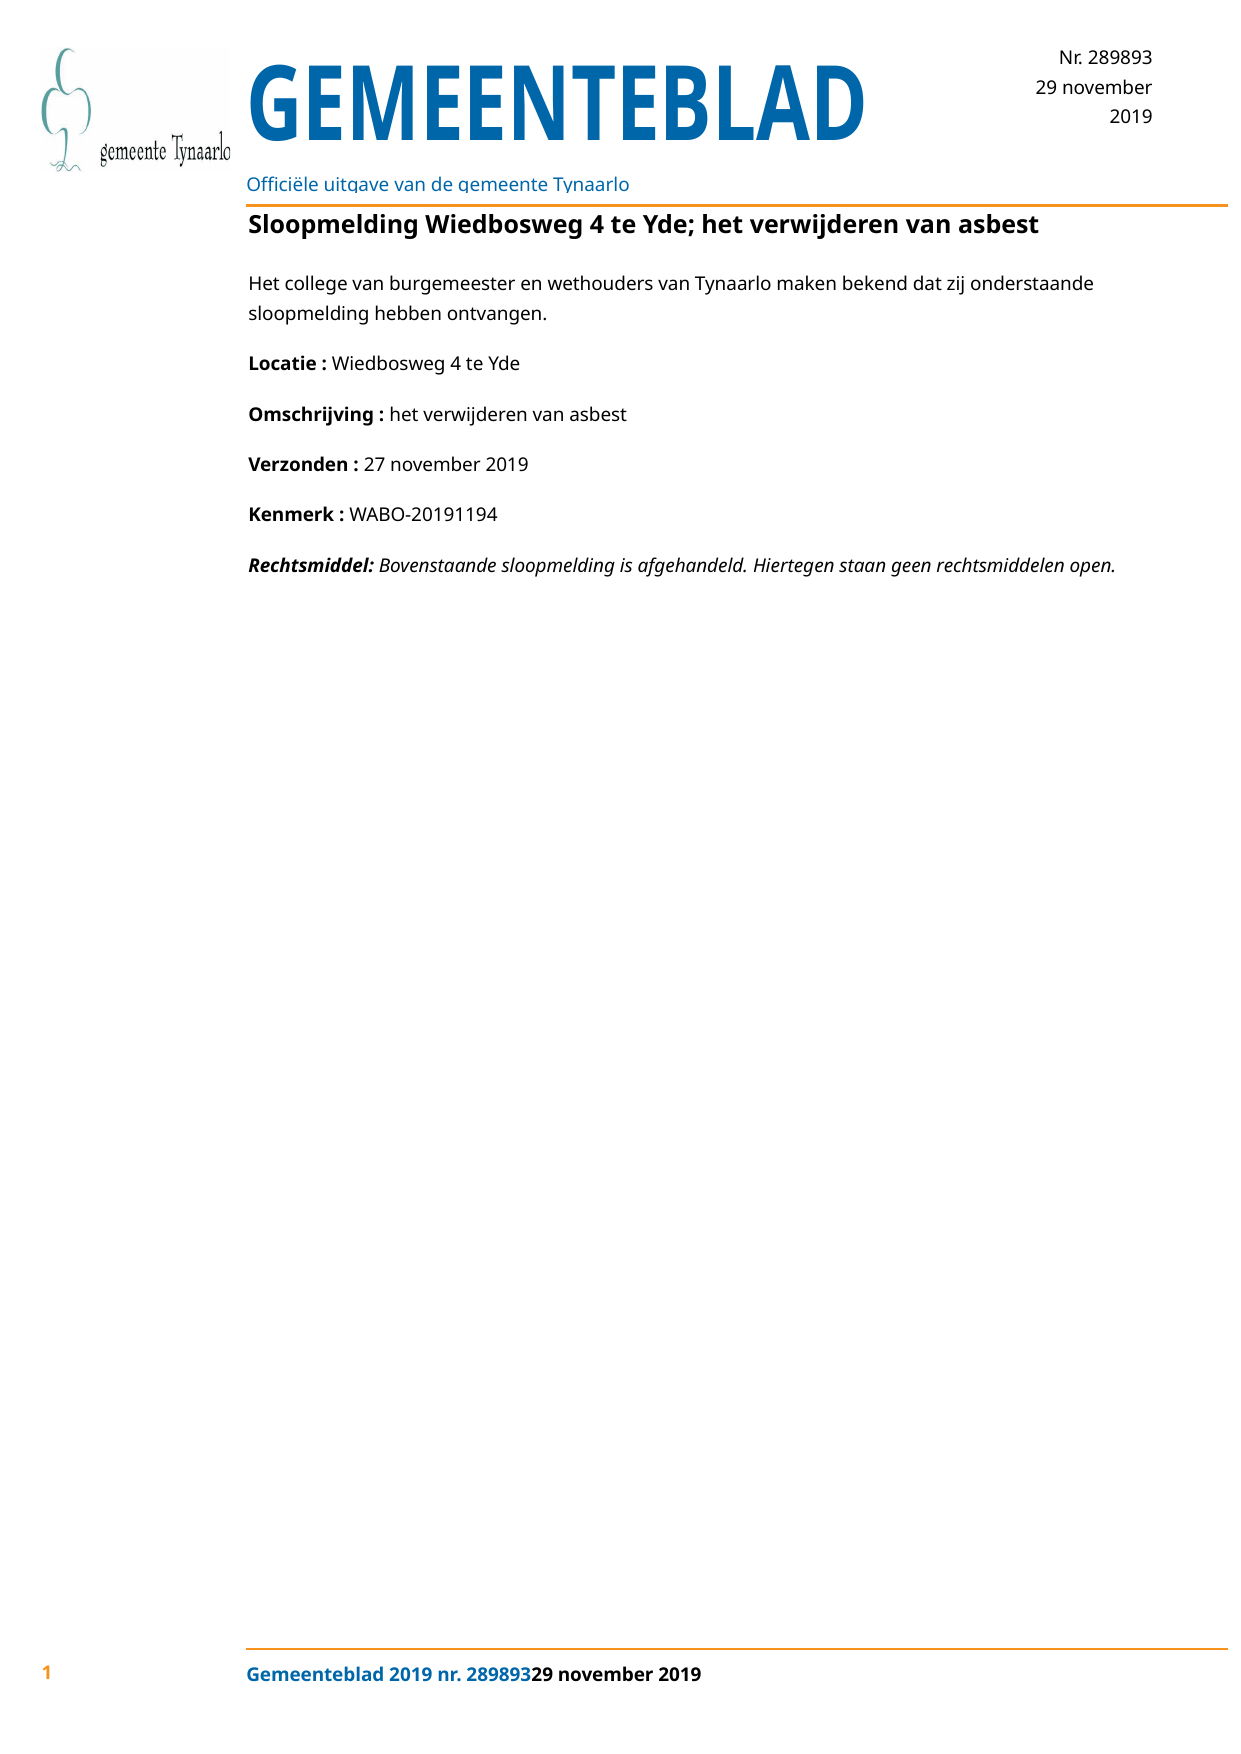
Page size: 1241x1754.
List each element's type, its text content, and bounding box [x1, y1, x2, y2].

text Sloopmelding Wiedbosweg 4 te Yde; het verwijderen van asbest [248, 207, 1152, 241]
text Verzonden : 27 november 2019 [248, 451, 1152, 477]
text Het college van burgemeester en wethouders van Tynaarlo maken bekend dat zij onderstaande sloopmelding hebben ontvangen. [248, 270, 1152, 326]
text Rechtsmiddel: Bovenstaande sloopmelding is afgehandeld. Hiertegen staan geen rechtsmiddelen open. [248, 552, 1152, 578]
text Kenmerk : WABO-20191194 [248, 502, 1152, 527]
picture [41, 47, 231, 172]
text Locatie : Wiedbosweg 4 te Yde [248, 350, 1152, 376]
text Omschrijving : het verwijderen van asbest [248, 401, 1152, 426]
